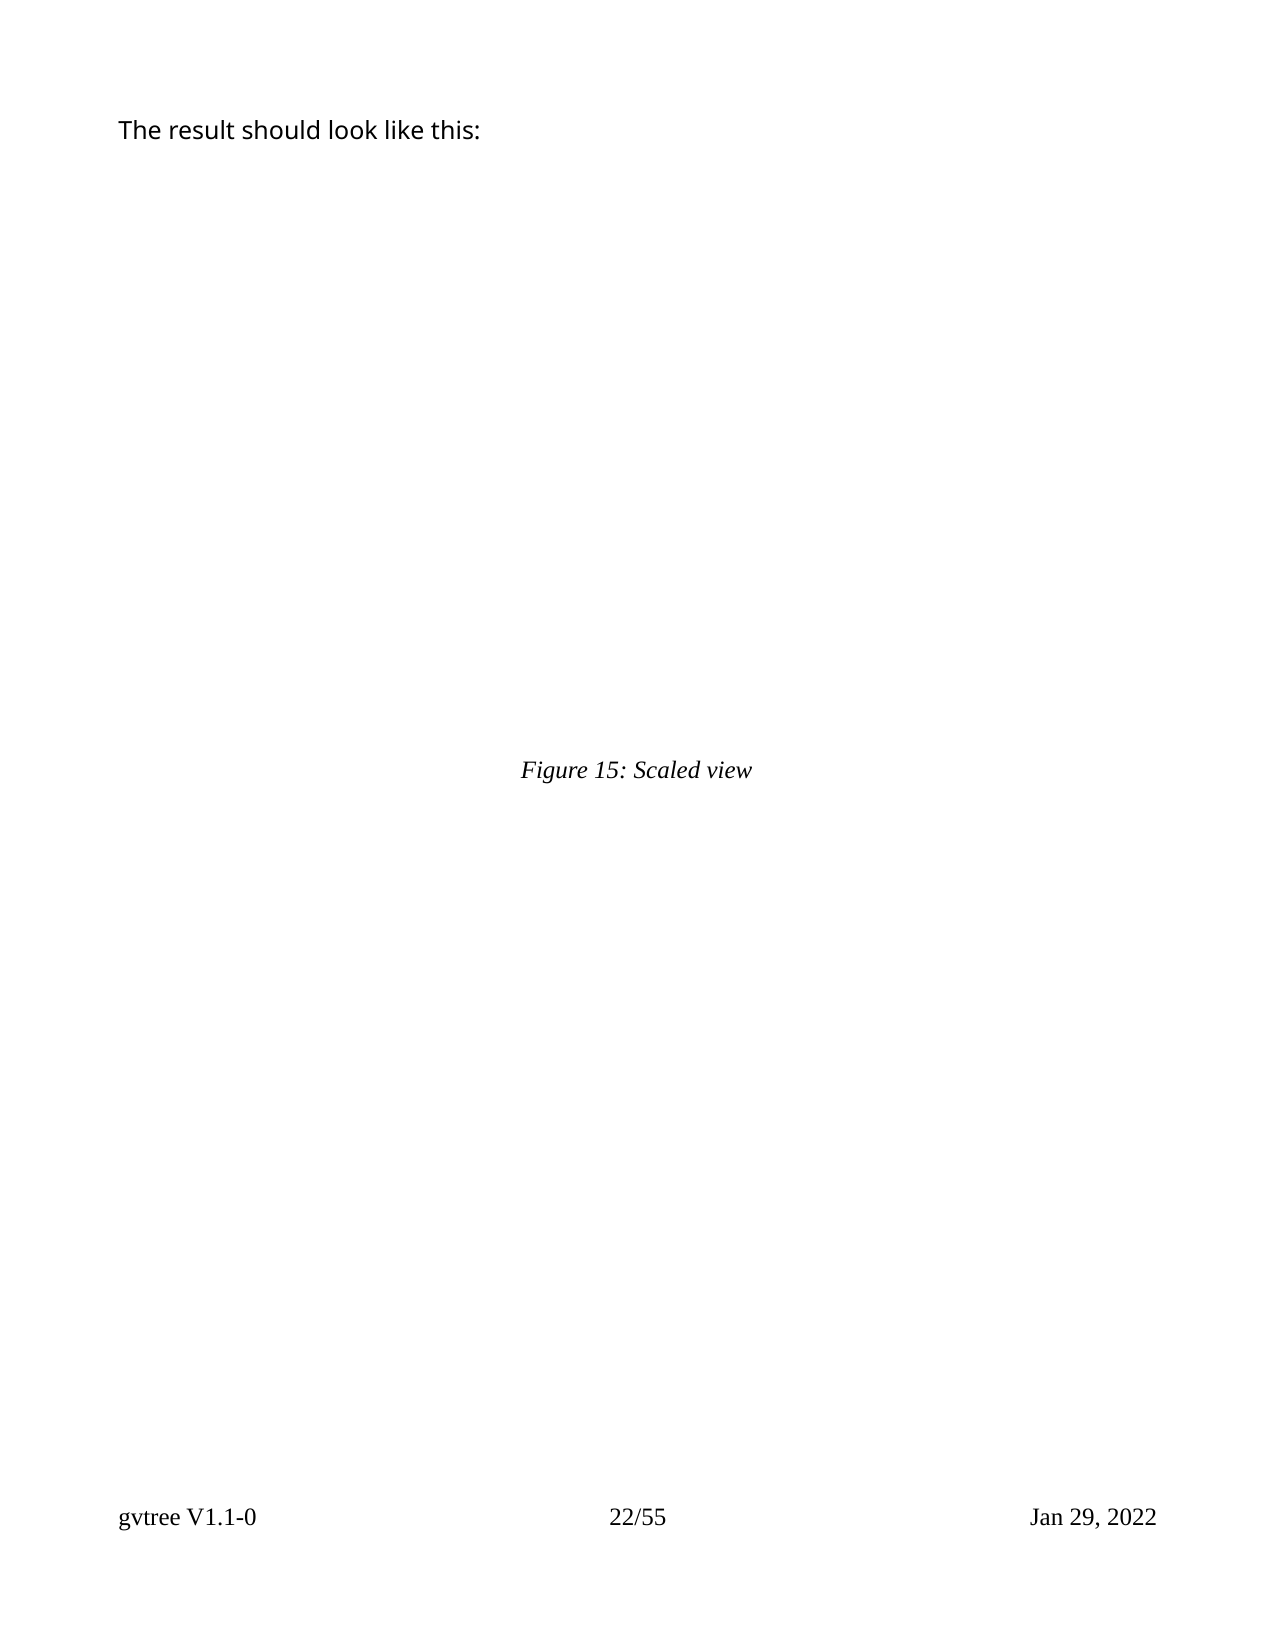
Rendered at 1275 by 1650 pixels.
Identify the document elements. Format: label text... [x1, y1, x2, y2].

text The result should look like this: [118, 118, 1157, 144]
text Figure 15: Scaled view [240, 172, 1035, 783]
